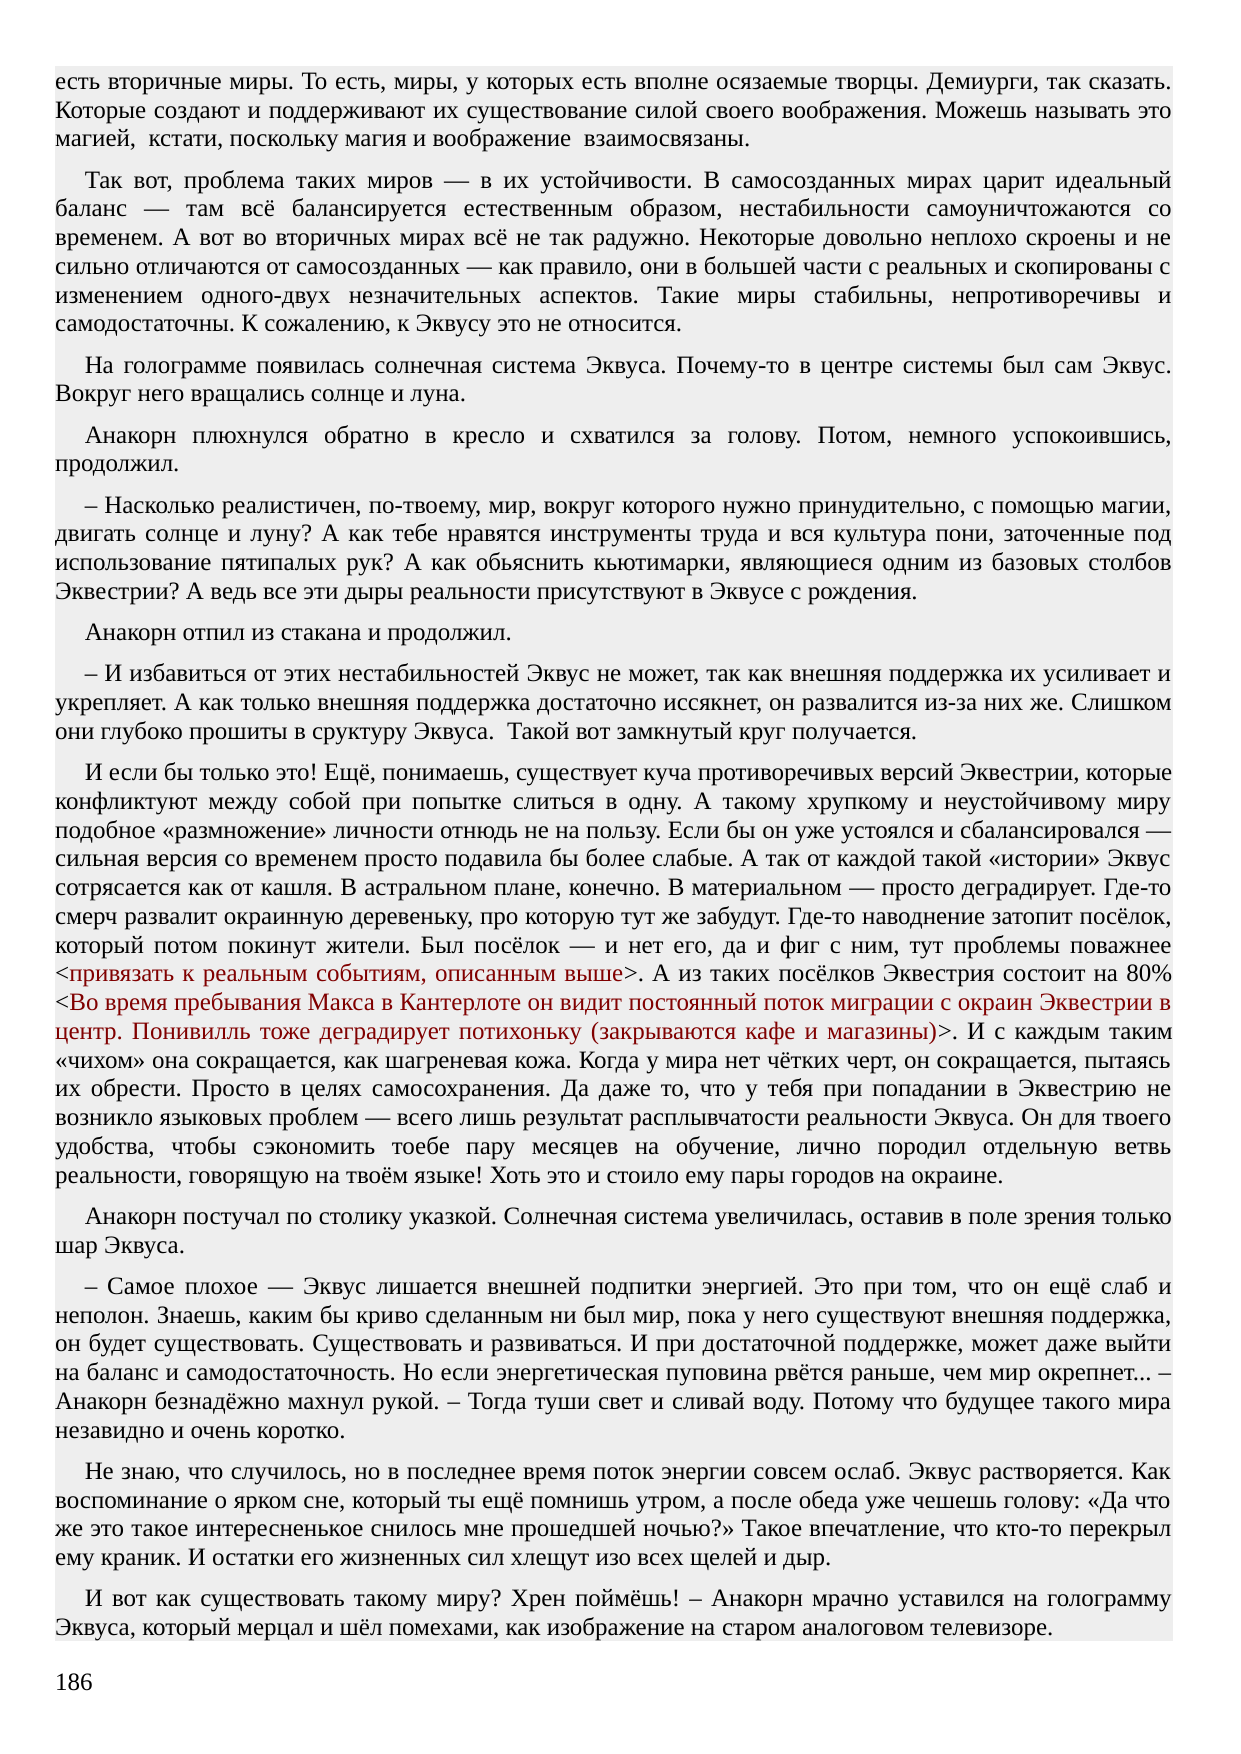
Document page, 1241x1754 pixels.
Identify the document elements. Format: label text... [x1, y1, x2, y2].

text – И избавиться от этих нестабильностей Эквус не может, так как внешняя поддержка их усиливает и укрепляет. А как только внешняя поддержка достаточно иссякнет, он развалится из-за них же. Слишком они глубоко прошиты в сруктуру Эквуса. Такой вот замкнутый круг получается. [55, 658, 1173, 745]
text Анакорн плюхнулся обратно в кресло и схватился за голову. Потом, немного успокоившись, продолжил. [55, 420, 1173, 477]
text Анакорн постучал по столику указкой. Солнечная система увеличилась, оставив в поле зрения только шар Эквуса. [55, 1201, 1173, 1258]
text Так вот, проблема таких миров — в их устойчивости. В самосозданных мирах царит идеальный баланс — там всё балансируется естественным образом, нестабильности самоуничтожаются со временем. А вот во вторичных мирах всё не так радужно. Некоторые довольно неплохо скроены и не сильно отличаются от самосозданных — как правило, они в большей части с реальных и скопированы с изменением одного-двух незначительных аспектов. Такие миры стабильны, непротиворечивы и самодостаточны. К сожалению, к Эквусу это не относится. [55, 165, 1173, 337]
text Анакорн отпил из стакана и продолжил. [55, 617, 1173, 646]
text есть вторичные миры. То есть, миры, у которых есть вполне осязаемые творцы. Демиурги, так сказать. Которые создают и поддерживают их существование силой своего воображения. Можешь называть это магией, кстати, поскольку магия и воображение взаимосвязаны. [55, 66, 1173, 152]
text На голограмме появилась солнечная система Эквуса. Почему-то в центре системы был сам Эквус. Вокруг него вращались солнце и луна. [55, 350, 1173, 407]
text Не знаю, что случилось, но в последнее время поток энергии совсем ослаб. Эквус растворяется. Как воспоминание о ярком сне, который ты ещё помнишь утром, а после обеда уже чешешь голову: «Да что же это такое интересненькое снилось мне прошедшей ночью?» Такое впечатление, что кто-то перекрыл ему краник. И остатки его жизненных сил хлещут изо всех щелей и дыр. [55, 1456, 1173, 1571]
text – Насколько реалистичен, по-твоему, мир, вокруг которого нужно принудительно, с помощью магии, двигать солнце и луну? А как тебе нравятся инструменты труда и вся культура пони, заточенные под использование пятипалых рук? А как обьяснить кьютимарки, являющиеся одним из базовых столбов Эквестрии? А ведь все эти дыры реальности присутствуют в Эквусе с рождения. [55, 490, 1173, 605]
text – Самое плохое — Эквус лишается внешней подпитки энергией. Это при том, что он ещё слаб и неполон. Знаешь, каким бы криво сделанным ни был мир, пока у него существуют внешняя поддержка, он будет существовать. Существовать и развиваться. И при достаточной поддержке, может даже выйти на баланс и самодостаточность. Но если энергетическая пуповина рвётся раньше, чем мир окрепнет... – Анакорн безнадёжно махнул рукой. – Тогда туши свет и сливай воду. Потому что будущее такого мира незавидно и очень коротко. [55, 1271, 1173, 1443]
text И если бы только это! Ещё, понимаешь, существует куча противоречивых версий Эквестрии, которые конфликтуют между собой при попытке слиться в одну. А такому хрупкому и неустойчивому миру подобное «размножение» личности отнюдь не на пользу. Если бы он уже устоялся и сбалансировался — сильная версия со временем просто подавила бы более слабые. А так от каждой такой «истории» Эквус сотрясается как от кашля. В астральном плане, конечно. В материальном — просто деградирует. Где-то смерч развалит окраинную деревеньку, про которую тут же забудут. Где-то наводнение затопит посёлок, который потом покинут жители. Был посёлок — и нет его, да и фиг с ним, тут проблемы поважнее <привязать к реальным событиям, описанным выше>. А из таких посёлков Эквестрия состоит на 80% <Во время пребывания Макса в Кантерлоте он видит постоянный поток миграции с окраин Эквестрии в центр. Понивилль тоже деградирует потихоньку (закрываются кафе и магазины)>. И с каждым таким «чихом» она сокращается, как шагреневая кожа. Когда у мира нет чётких черт, он сокращается, пытаясь их обрести. Просто в целях самосохранения. Да даже то, что у тебя при попадании в Эквестрию не возникло языковых проблем — всего лишь результат расплывчатости реальности Эквуса. Он для твоего удобства, чтобы сэкономить тоебе пару месяцев на обучение, лично породил отдельную ветвь реальности, говорящую на твоём языке! Хоть это и стоило ему пары городов на окраине. [55, 757, 1173, 1188]
text И вот как существовать такому миру? Хрен поймёшь! – Анакорн мрачно уставился на голограмму Эквуса, который мерцал и шёл помехами, как изображение на старом аналоговом телевизоре. [55, 1583, 1173, 1641]
